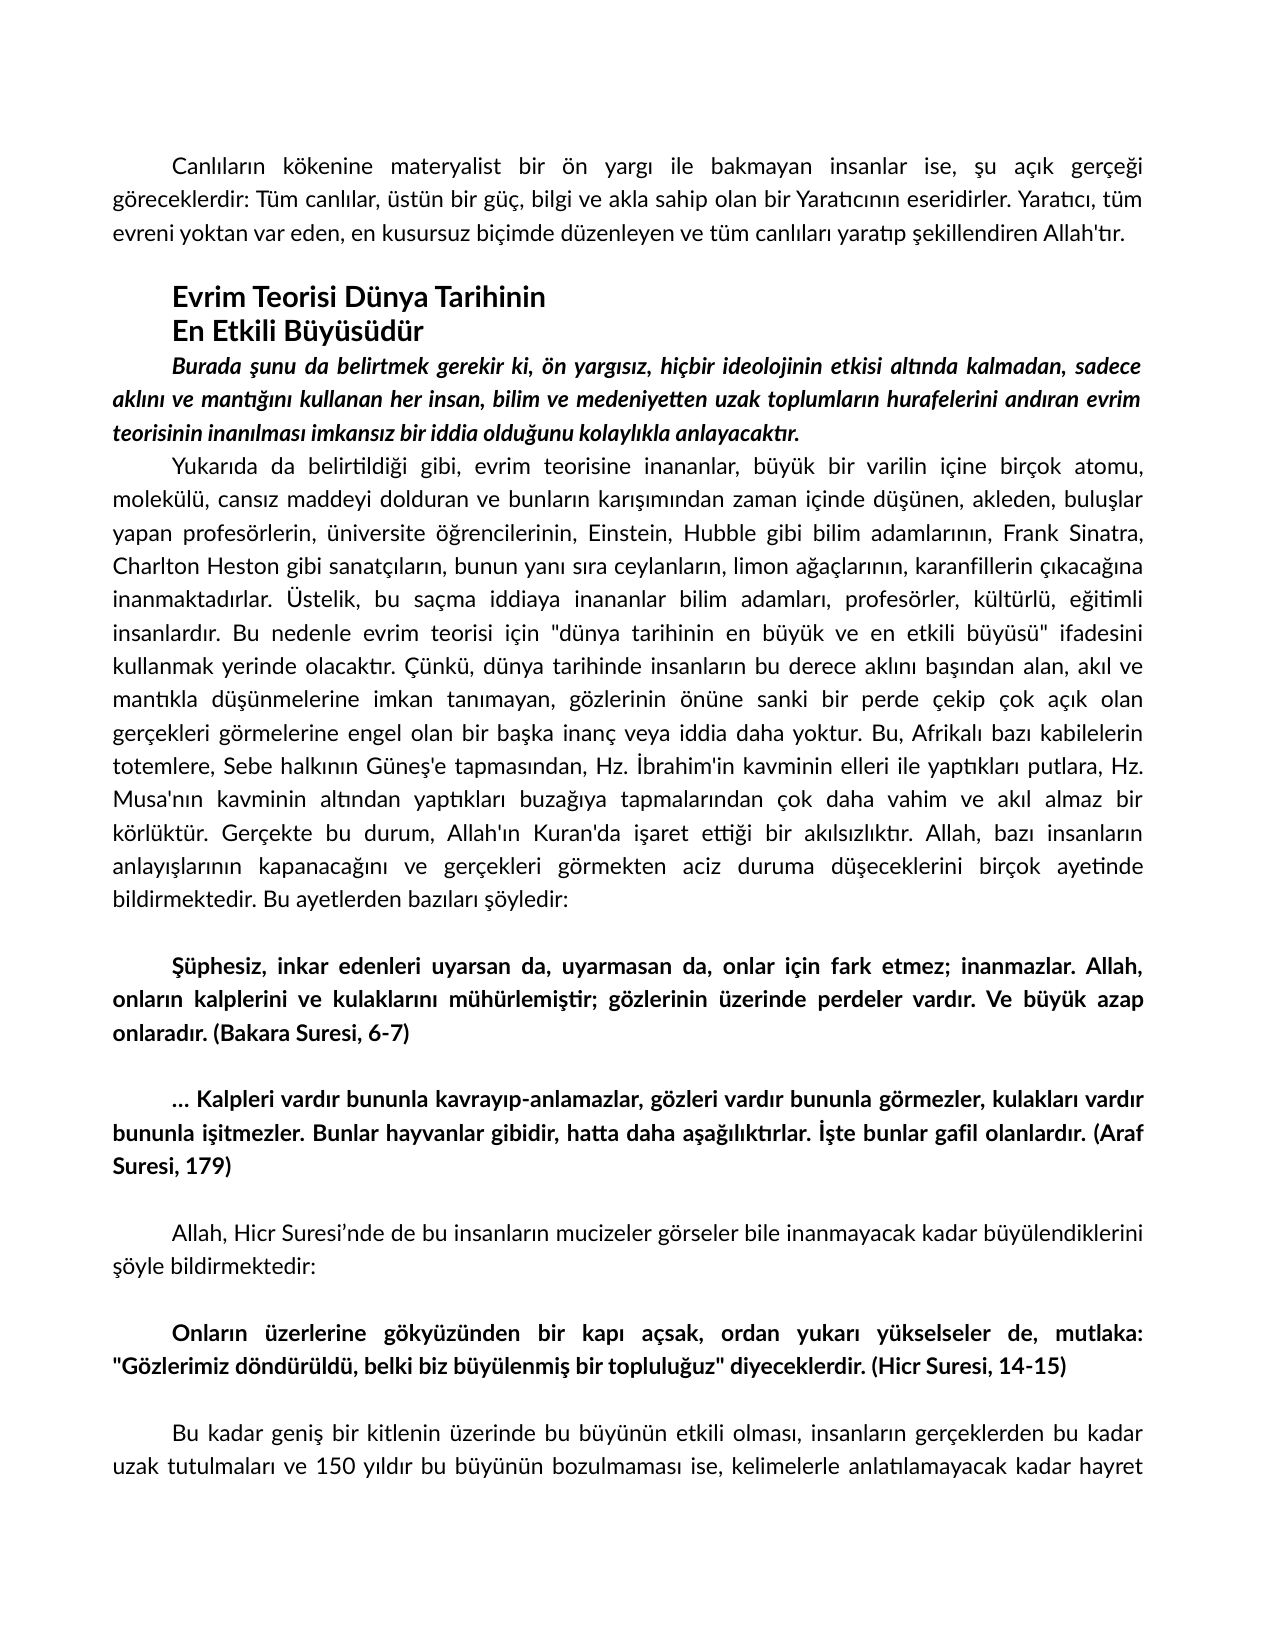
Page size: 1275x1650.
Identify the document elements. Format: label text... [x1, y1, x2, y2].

text Evrim Teorisi Dünya Tarihinin [112, 281, 1145, 314]
text Canlıların kökenine materyalist bir ön yargı ile bakmayan insanlar ise, şu açık gerçeği göreceklerdir: Tüm canlılar, üstün bir güç, bilgi ve akla sahip olan bir Yaratıcının eseridirler. Yaratıcı, tüm evreni yoktan var eden, en kusursuz biçimde düzenleyen ve tüm canlıları yaratıp şekillendiren Allah'tır. [112, 148, 1145, 248]
text Allah, Hicr Suresi’nde de bu insanların mucizeler görseler bile inanmayacak kadar büyülendiklerini şöyle bildirmektedir: [112, 1214, 1145, 1281]
text Onların üzerlerine gökyüzünden bir kapı açsak, ordan yukarı yükselseler de, mutlaka: "Gözlerimiz döndürüldü, belki biz büyülenmiş bir topluluğuz" diyeceklerdir. (Hicr Suresi, 14-15) [112, 1314, 1145, 1381]
text Bu kadar geniş bir kitlenin üzerinde bu büyünün etkili olması, insanların gerçeklerden bu kadar uzak tutulmaları ve 150 yıldır bu büyünün bozulmaması ise, kelimelerle anlatılamayacak kadar hayret [112, 1414, 1145, 1481]
text Şüphesiz, inkar edenleri uyarsan da, uyarmasan da, onlar için fark etmez; inanmazlar. Allah, onların kalplerini ve kulaklarını mühürlemiştir; gözlerinin üzerinde perdeler vardır. Ve büyük azap onlaradır. (Bakara Suresi, 6-7) [112, 948, 1145, 1048]
text Yukarıda da belirtildiği gibi, evrim teorisine inananlar, büyük bir varilin içine birçok atomu, molekülü, cansız maddeyi dolduran ve bunların karışımından zaman içinde düşünen, akleden, buluşlar yapan profesörlerin, üniversite öğrencilerinin, Einstein, Hubble gibi bilim adamlarının, Frank Sinatra, Charlton Heston gibi sanatçıların, bunun yanı sıra ceylanların, limon ağaçlarının, karanfillerin çıkacağına inanmaktadırlar. Üstelik, bu saçma iddiaya inananlar bilim adamları, profesörler, kültürlü, eğitimli insanlardır. Bu nedenle evrim teorisi için "dünya tarihinin en büyük ve en etkili büyüsü" ifadesini kullanmak yerinde olacaktır. Çünkü, dünya tarihinde insanların bu derece aklını başından alan, akıl ve mantıkla düşünmelerine imkan tanımayan, gözlerinin önüne sanki bir perde çekip çok açık olan gerçekleri görmelerine engel olan bir başka inanç veya iddia daha yoktur. Bu, Afrikalı bazı kabilelerin totemlere, Sebe halkının Güneş'e tapmasından, Hz. İbrahim'in kavminin elleri ile yaptıkları putlara, Hz. Musa'nın kavminin altından yaptıkları buzağıya tapmalarından çok daha vahim ve akıl almaz bir körlüktür. Gerçekte bu durum, Allah'ın Kuran'da işaret ettiği bir akılsızlıktır. Allah, bazı insanların anlayışlarının kapanacağını ve gerçekleri görmekten aciz duruma düşeceklerini birçok ayetinde bildirmektedir. Bu ayetlerden bazıları şöyledir: [112, 448, 1145, 914]
text … Kalpleri vardır bununla kavrayıp-anlamazlar, gözleri vardır bununla görmezler, kulakları vardır bununla işitmezler. Bunlar hayvanlar gibidir, hatta daha aşağılıktırlar. İşte bunlar gafil olanlardır. (Araf Suresi, 179) [112, 1081, 1145, 1181]
text En Etkili Büyüsüdür [112, 314, 1145, 348]
text Burada şunu da belirtmek gerekir ki, ön yargısız, hiçbir ideolojinin etkisi altında kalmadan, sadece aklını ve mantığını kullanan her insan, bilim ve medeniyetten uzak toplumların hurafelerini andıran evrim teorisinin inanılması imkansız bir iddia olduğunu kolaylıkla anlayacaktır. [112, 348, 1145, 448]
